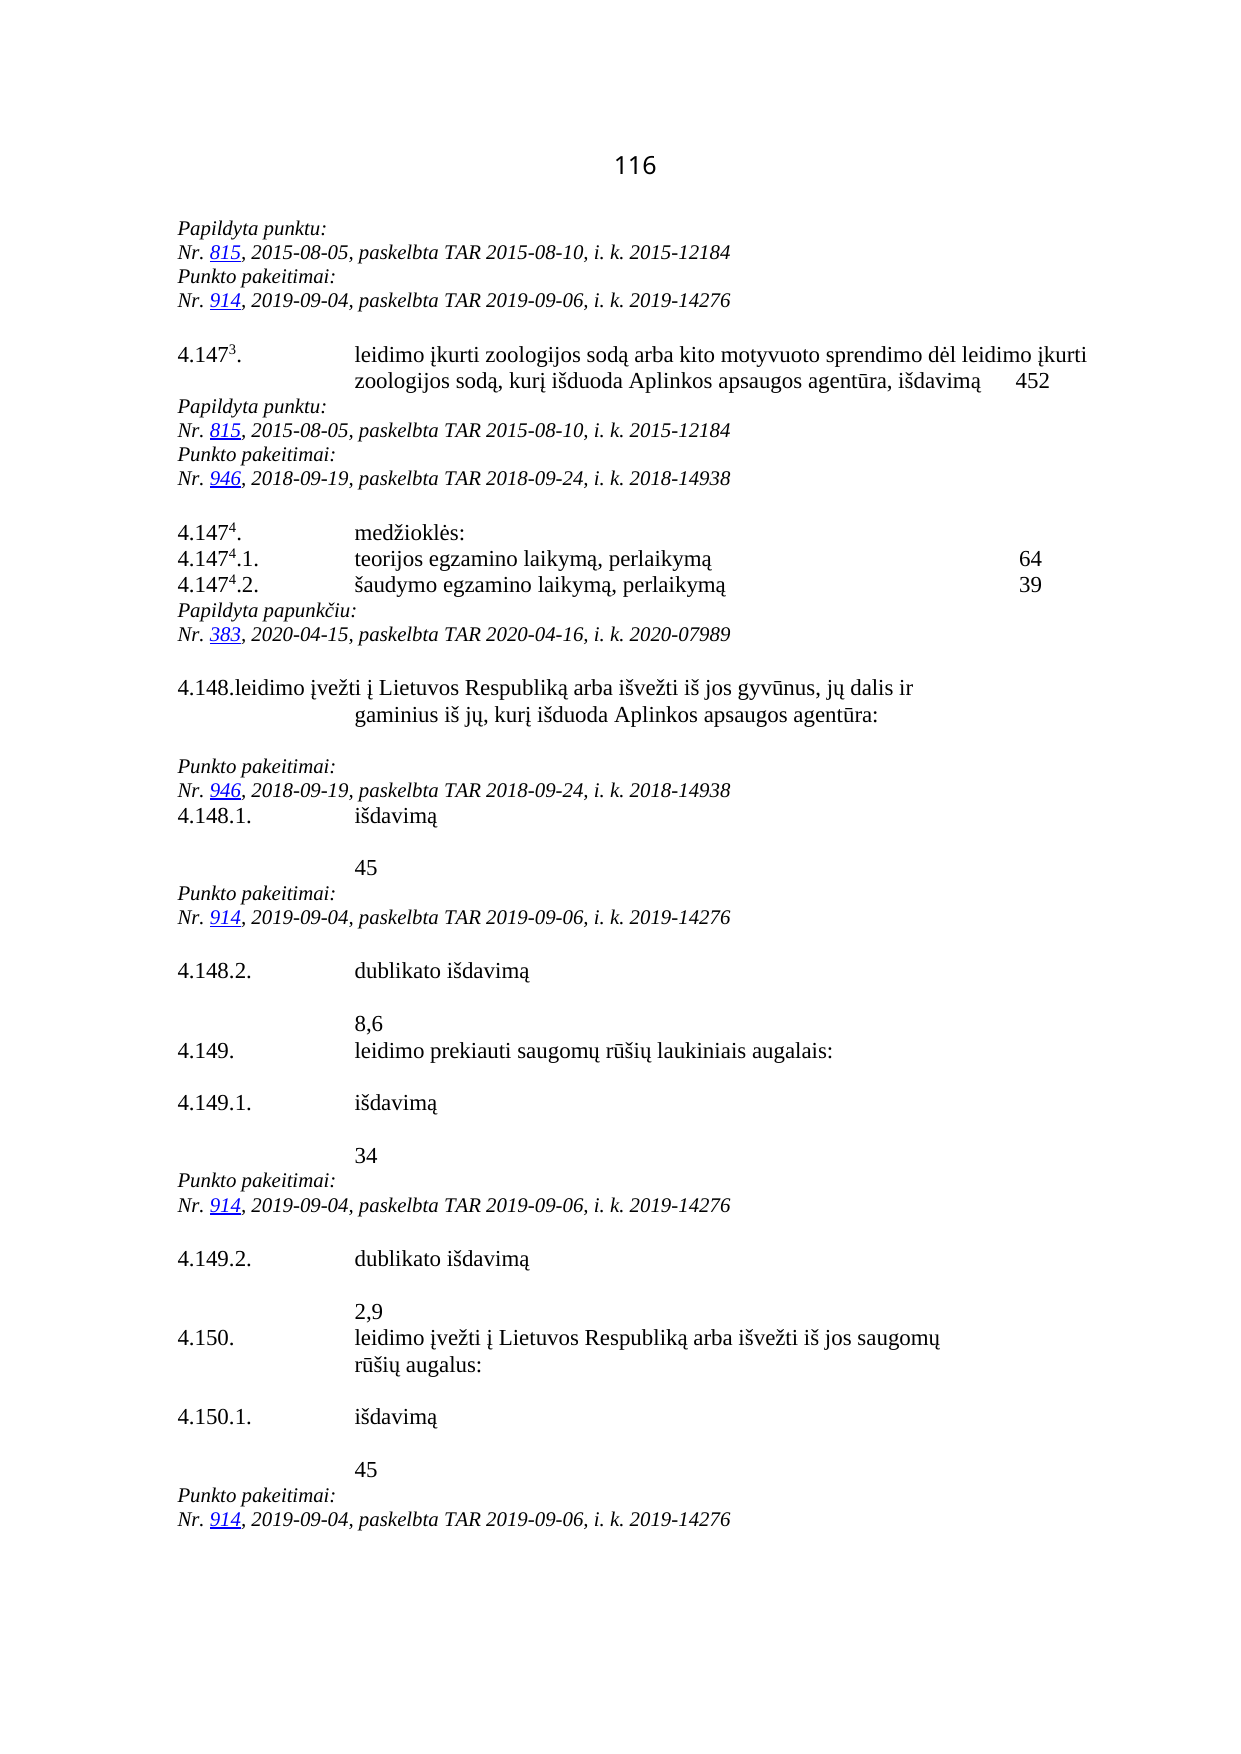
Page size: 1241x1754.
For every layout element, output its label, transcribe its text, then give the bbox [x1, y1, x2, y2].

text Punkto pakeitimai: [177, 1482, 1093, 1507]
text Nr. 383, 2020-04-15, paskelbta TAR 2020-04-16, i. k. 2020-07989 [177, 622, 1093, 646]
text 4.148.1. išdavimą 45 [177, 802, 945, 881]
text Nr. 914, 2019-09-04, paskelbta TAR 2019-09-06, i. k. 2019-14276 [177, 1507, 1093, 1531]
text 4.149.1. išdavimą 34 [177, 1089, 945, 1168]
text Nr. 914, 2019-09-04, paskelbta TAR 2019-09-06, i. k. 2019-14276 [177, 1192, 1093, 1217]
text 4.1473. leidimo įkurti zoologijos sodą arba kito motyvuoto sprendimo dėl leidimo įkurti zoologijos sodą, kurį išduoda Aplinkos apsaugos agentūra, išdavimą 452 [177, 341, 1093, 393]
text 4.1474.2. šaudymo egzamino laikymą, perlaikymą 39 [177, 571, 1093, 598]
text 4.1474.1. teorijos egzamino laikymą, perlaikymą 64 [177, 545, 1093, 571]
text Papildyta punktu: [177, 393, 1093, 418]
text 4.149. leidimo prekiauti saugomų rūšių laukiniais augalais: [177, 1037, 945, 1089]
text rūšių augalus: [354, 1351, 945, 1403]
text Nr. 946, 2018-09-19, paskelbta TAR 2018-09-24, i. k. 2018-14938 [177, 778, 1093, 802]
text 4.148.2. dublikato išdavimą 8,6 [177, 958, 945, 1037]
text Punkto pakeitimai: [177, 264, 1093, 288]
text Nr. 914, 2019-09-04, paskelbta TAR 2019-09-06, i. k. 2019-14276 [177, 288, 1093, 312]
text Nr. 914, 2019-09-04, paskelbta TAR 2019-09-06, i. k. 2019-14276 [177, 905, 1093, 929]
text 4.149.2. dublikato išdavimą 2,9 [177, 1245, 945, 1324]
text Nr. 946, 2018-09-19, paskelbta TAR 2018-09-24, i. k. 2018-14938 [177, 466, 1093, 490]
text Nr. 815, 2015-08-05, paskelbta TAR 2015-08-10, i. k. 2015-12184 [177, 418, 1093, 442]
text Punkto pakeitimai: [177, 881, 1093, 905]
text 4.1474. medžioklės: [177, 518, 1093, 545]
text Punkto pakeitimai: [177, 442, 1093, 466]
text Punkto pakeitimai: [177, 753, 1093, 778]
text Punkto pakeitimai: [177, 1168, 1093, 1192]
text 4.150.1. išdavimą 45 [177, 1403, 945, 1482]
text Papildyta papunkčiu: [177, 598, 1093, 622]
text 4.148.leidimo įvežti į Lietuvos Respubliką arba išvežti iš jos gyvūnus, jų dalis ir gaminius iš jų, kurį išduoda Aplinkos apsaugos agentūra: [177, 674, 945, 727]
text Papildyta punktu: [177, 216, 1093, 240]
text 4.150. leidimo įvežti į Lietuvos Respubliką arba išvežti iš jos saugomų [177, 1324, 945, 1351]
text Nr. 815, 2015-08-05, paskelbta TAR 2015-08-10, i. k. 2015-12184 [177, 240, 1093, 264]
